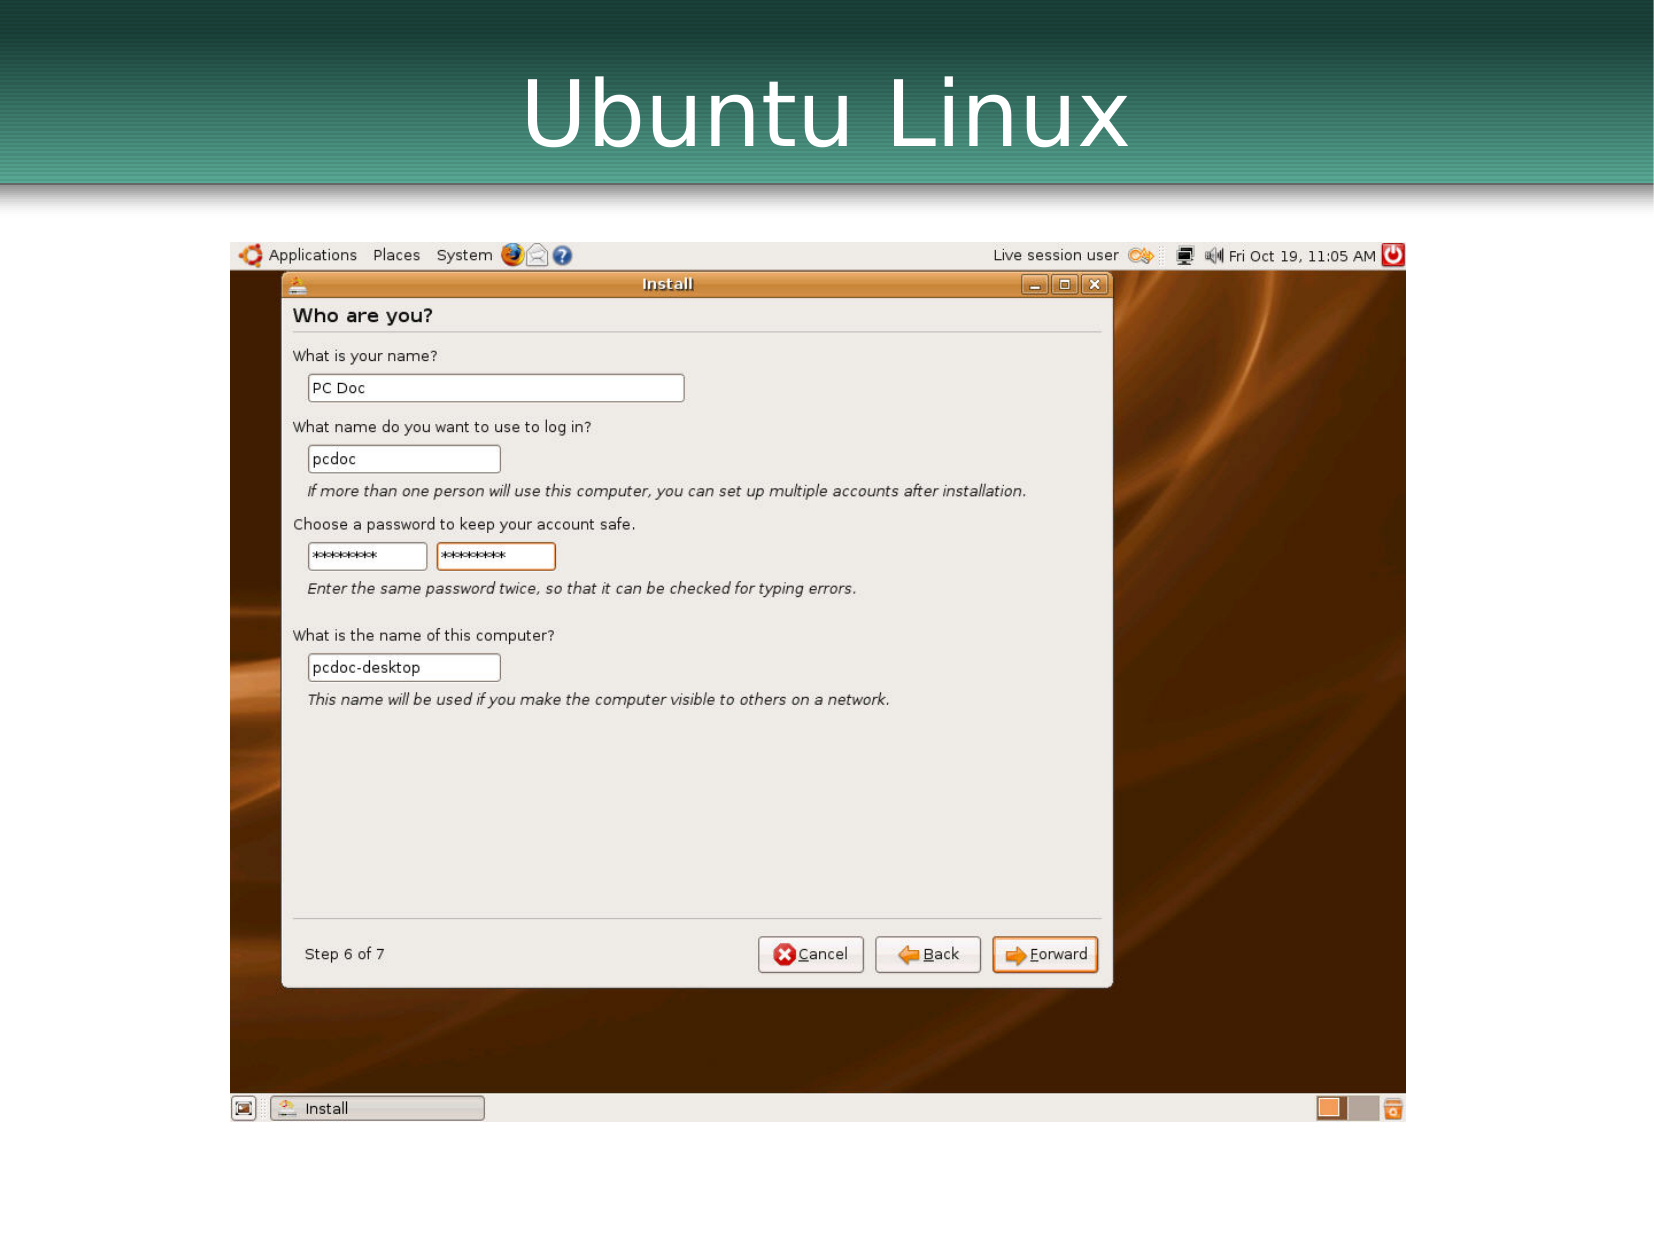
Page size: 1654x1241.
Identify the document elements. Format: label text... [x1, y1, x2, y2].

picture [0, 0, 1654, 225]
picture [230, 242, 1406, 1123]
title Ubuntu Linux [82, 11, 1571, 219]
